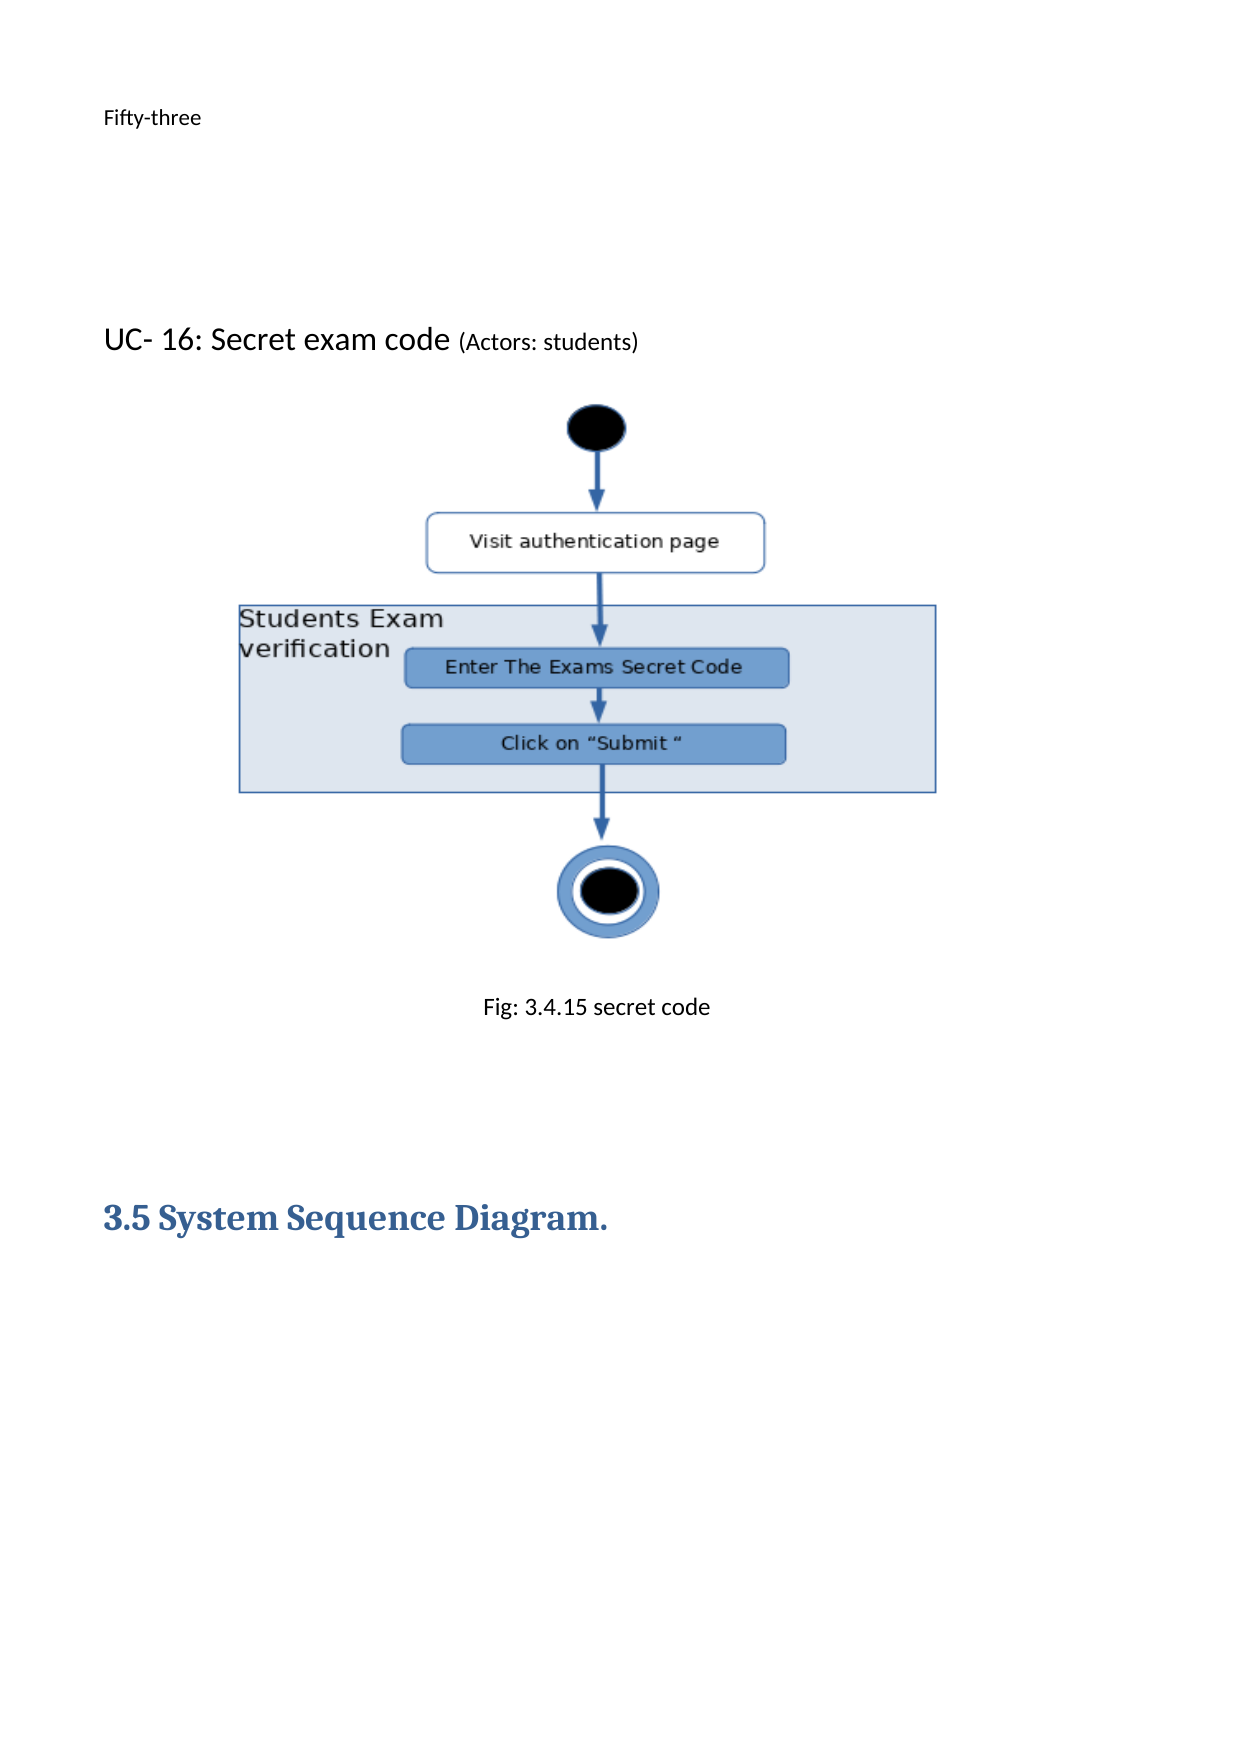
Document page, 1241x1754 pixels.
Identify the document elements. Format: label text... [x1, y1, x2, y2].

text Fig: 3.4.15 secret code [103, 992, 1090, 1022]
picture [183, 385, 1011, 970]
subtitle 3.5 System Sequence Diagram. [103, 1197, 1090, 1240]
text UC- 16: Secret exam code (Actors: students) [103, 318, 1090, 359]
